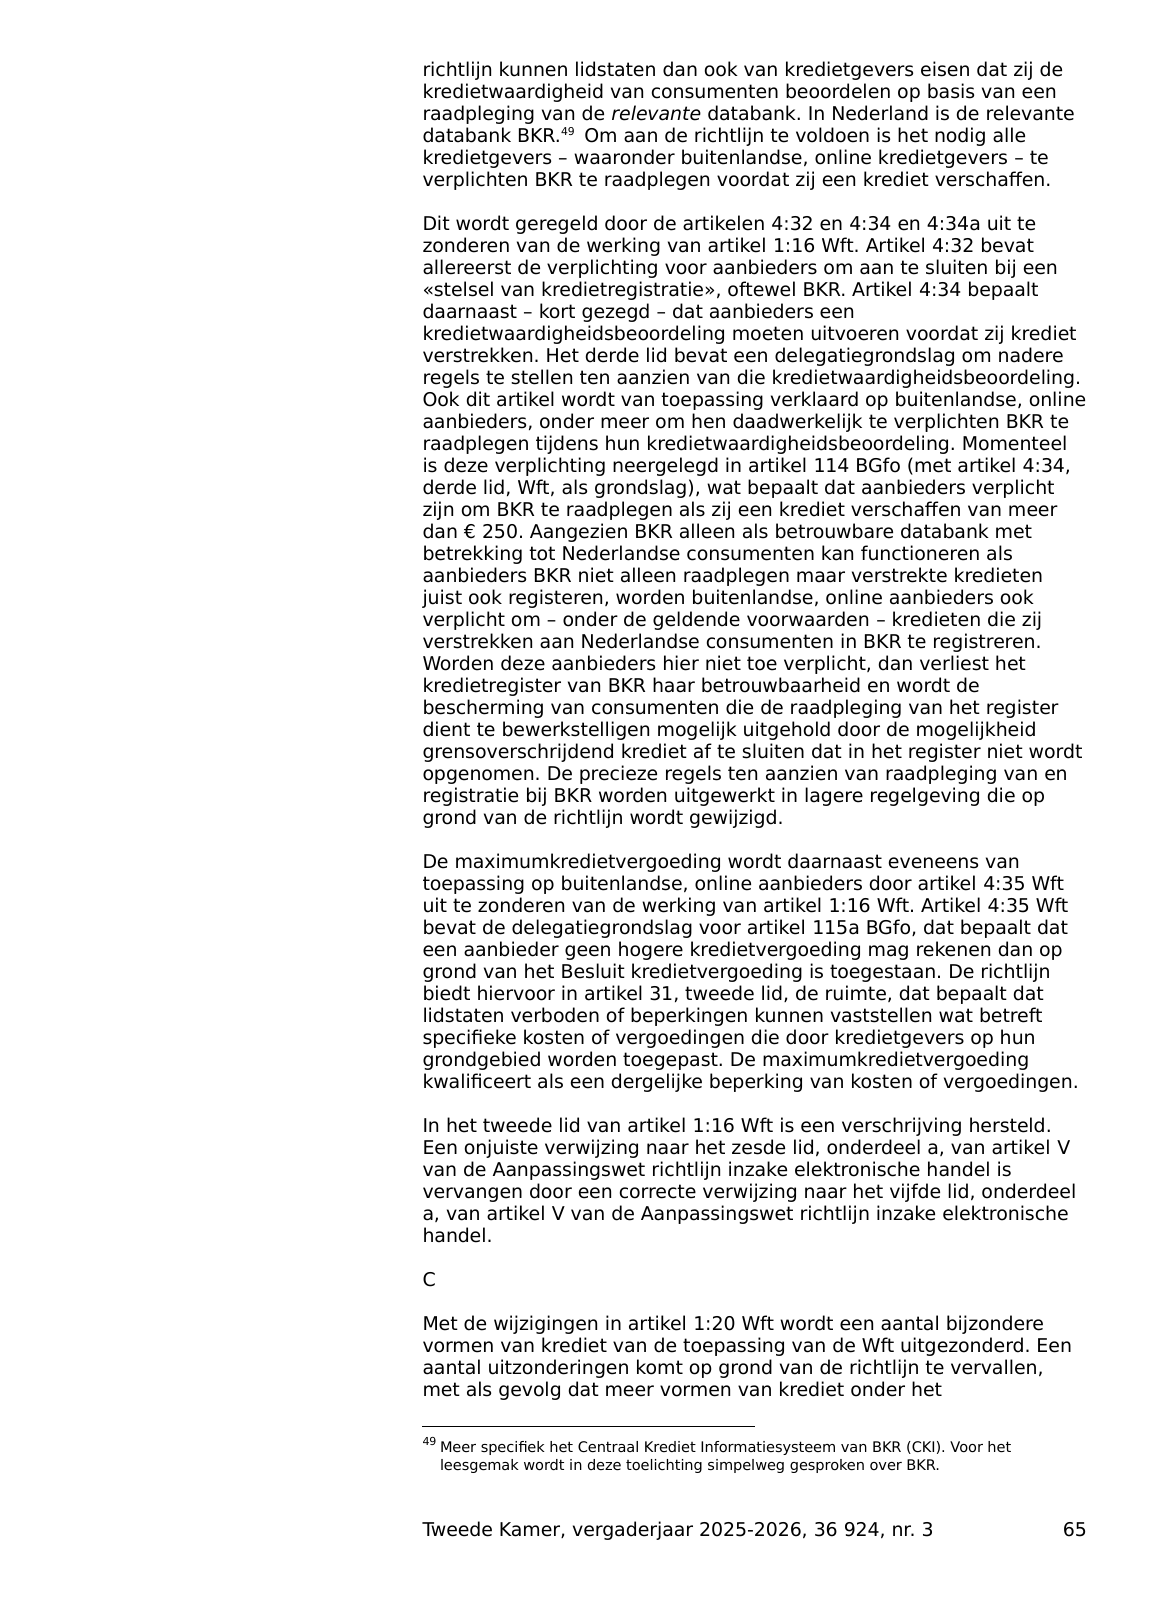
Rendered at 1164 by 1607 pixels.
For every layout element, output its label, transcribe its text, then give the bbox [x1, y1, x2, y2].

subtitle C [422, 1269, 1087, 1291]
text In het tweede lid van artikel 1:16 Wft is een verschrijving hersteld. Een onjuiste verwijzing naar het zesde lid, onderdeel a, van artikel V van de Aanpassingswet richtlijn inzake elektronische handel is vervangen door een correcte verwijzing naar het vijfde lid, onderdeel a, van artikel V van de Aanpassingswet richtlijn inzake elektronische handel. [422, 1115, 1087, 1247]
text richtlijn kunnen lidstaten dan ook van kredietgevers eisen dat zij de kredietwaardigheid van consumenten beoordelen op basis van een raadpleging van de relevante databank. In Nederland is de relevante databank BKR. Om aan de richtlijn te voldoen is het nodig alle kredietgevers – waaronder buitenlandse, online kredietgevers – te verplichten BKR te raadplegen voordat zij een krediet verschaffen. [422, 59, 1087, 191]
text Meer specifiek het Centraal Krediet Informatiesysteem van BKR (CKI). Voor het leesgemak wordt in deze toelichting simpelweg gesproken over BKR. [422, 1435, 1087, 1474]
text De maximumkredietvergoeding wordt daarnaast eveneens van toepassing op buitenlandse, online aanbieders door artikel 4:35 Wft uit te zonderen van de werking van artikel 1:16 Wft. Artikel 4:35 Wft bevat de delegatiegrondslag voor artikel 115a BGfo, dat bepaalt dat een aanbieder geen hogere kredietvergoeding mag rekenen dan op grond van het Besluit kredietvergoeding is toegestaan. De richtlijn biedt hiervoor in artikel 31, tweede lid, de ruimte, dat bepaalt dat lidstaten verboden of beperkingen kunnen vaststellen wat betreft specifieke kosten of vergoedingen die door kredietgevers op hun grondgebied worden toegepast. De maximumkredietvergoeding kwalificeert als een dergelijke beperking van kosten of vergoedingen. [422, 851, 1087, 1092]
text Dit wordt geregeld door de artikelen 4:32 en 4:34 en 4:34a uit te zonderen van de werking van artikel 1:16 Wft. Artikel 4:32 bevat allereerst de verplichting voor aanbieders om aan te sluiten bij een «stelsel van kredietregistratie», oftewel BKR. Artikel 4:34 bepaalt daarnaast – kort gezegd – dat aanbieders een kredietwaardigheidsbeoordeling moeten uitvoeren voordat zij krediet verstrekken. Het derde lid bevat een delegatiegrondslag om nadere regels te stellen ten aanzien van die kredietwaardigheidsbeoordeling. Ook dit artikel wordt van toepassing verklaard op buitenlandse, online aanbieders, onder meer om hen daadwerkelijk te verplichten BKR te raadplegen tijdens hun kredietwaardigheidsbeoordeling. Momenteel is deze verplichting neergelegd in artikel 114 BGfo (met artikel 4:34, derde lid, Wft, als grondslag), wat bepaalt dat aanbieders verplicht zijn om BKR te raadplegen als zij een krediet verschaffen van meer dan € 250. Aangezien BKR alleen als betrouwbare databank met betrekking tot Nederlandse consumenten kan functioneren als aanbieders BKR niet alleen raadplegen maar verstrekte kredieten juist ook registeren, worden buitenlandse, online aanbieders ook verplicht om – onder de geldende voorwaarden – kredieten die zij verstrekken aan Nederlandse consumenten in BKR te registreren. Worden deze aanbieders hier niet toe verplicht, dan verliest het kredietregister van BKR haar betrouwbaarheid en wordt de bescherming van consumenten die de raadpleging van het register dient te bewerkstelligen mogelijk uitgehold door de mogelijkheid grensoverschrijdend krediet af te sluiten dat in het register niet wordt opgenomen. De precieze regels ten aanzien van raadpleging van en registratie bij BKR worden uitgewerkt in lagere regelgeving die op grond van de richtlijn wordt gewijzigd. [422, 213, 1087, 828]
text Met de wijzigingen in artikel 1:20 Wft wordt een aantal bijzondere vormen van krediet van de toepassing van de Wft uitgezonderd. Een aantal uitzonderingen komt op grond van de richtlijn te vervallen, met als gevolg dat meer vormen van krediet onder het [422, 1313, 1087, 1401]
